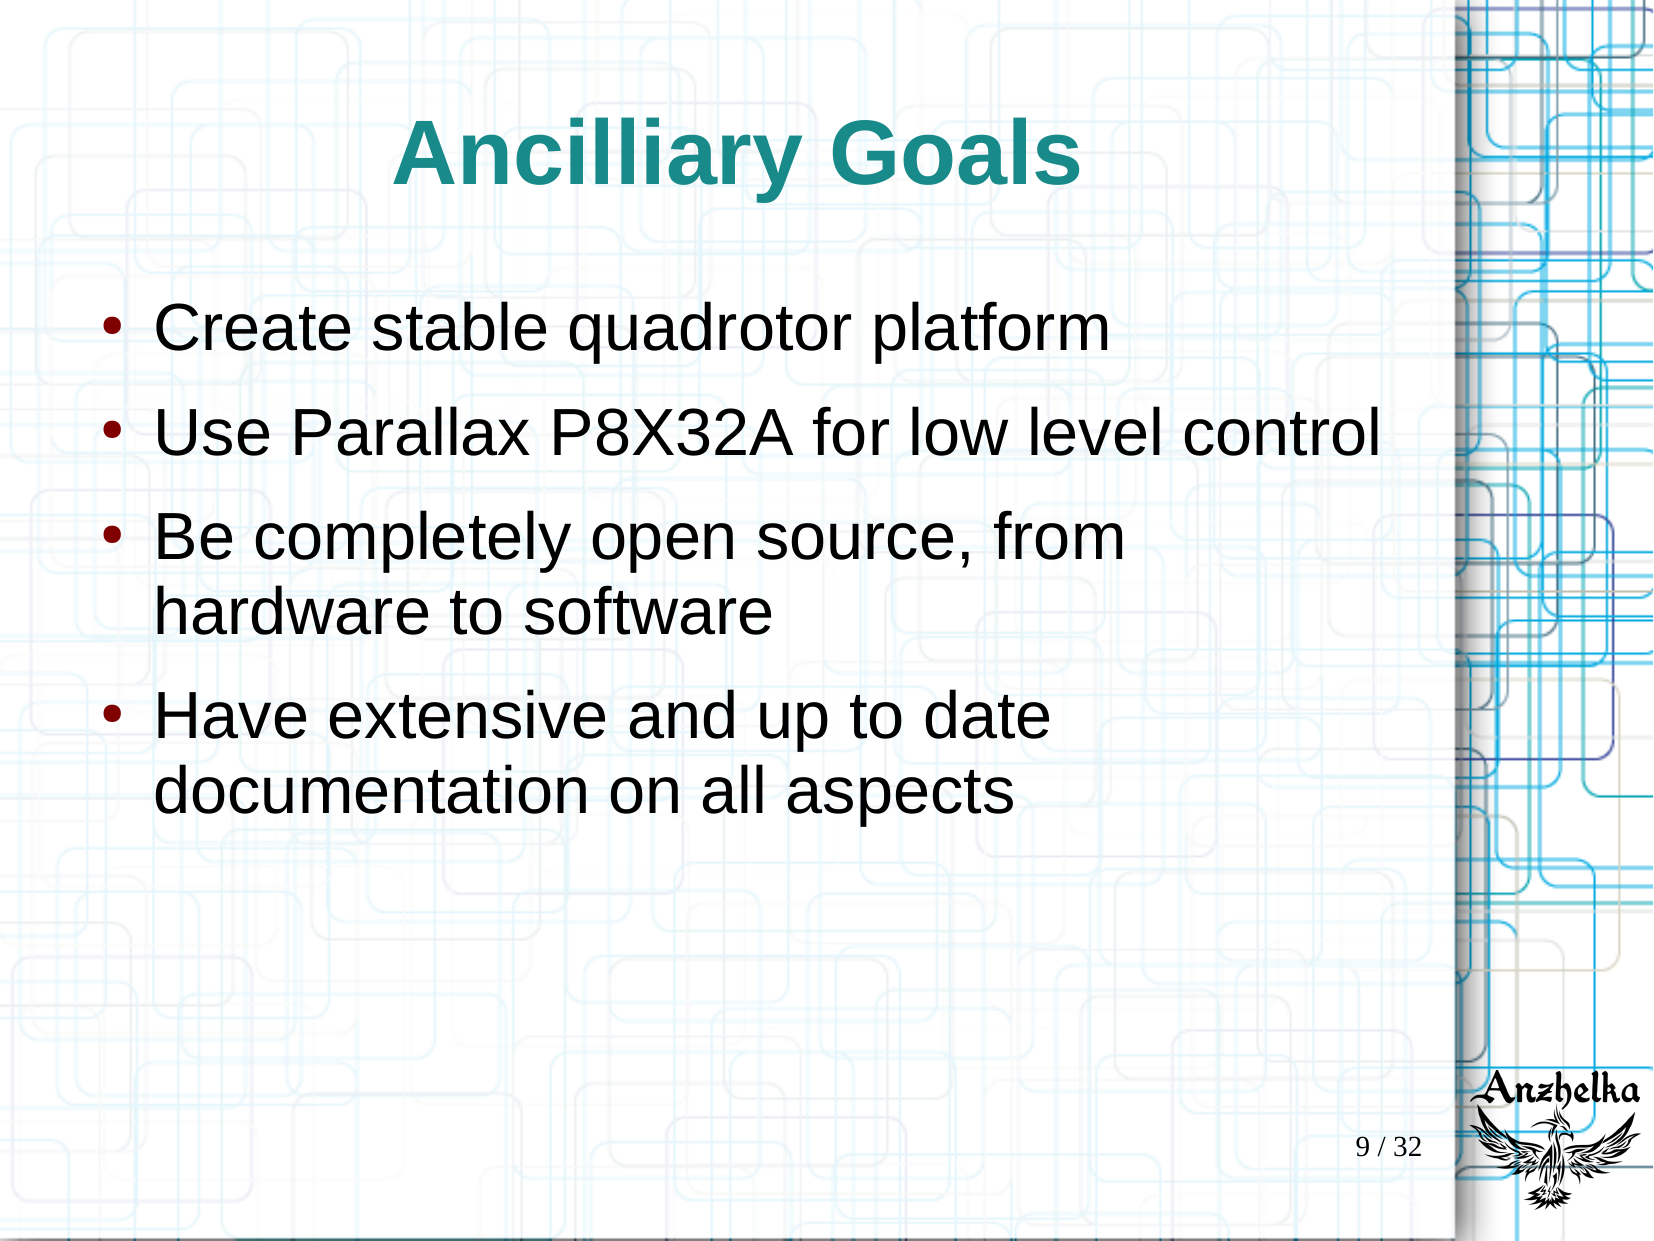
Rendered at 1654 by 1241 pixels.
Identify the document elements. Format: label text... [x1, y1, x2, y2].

title Ancilliary Goals [58, 49, 1417, 257]
list Create stable quadrotor platform Use Parallax P8X32A for low level control Be completely open source, from hardware to software Have extensive and up to date documentation on all aspects [82, 290, 1417, 1010]
picture [0, 0, 1654, 1241]
